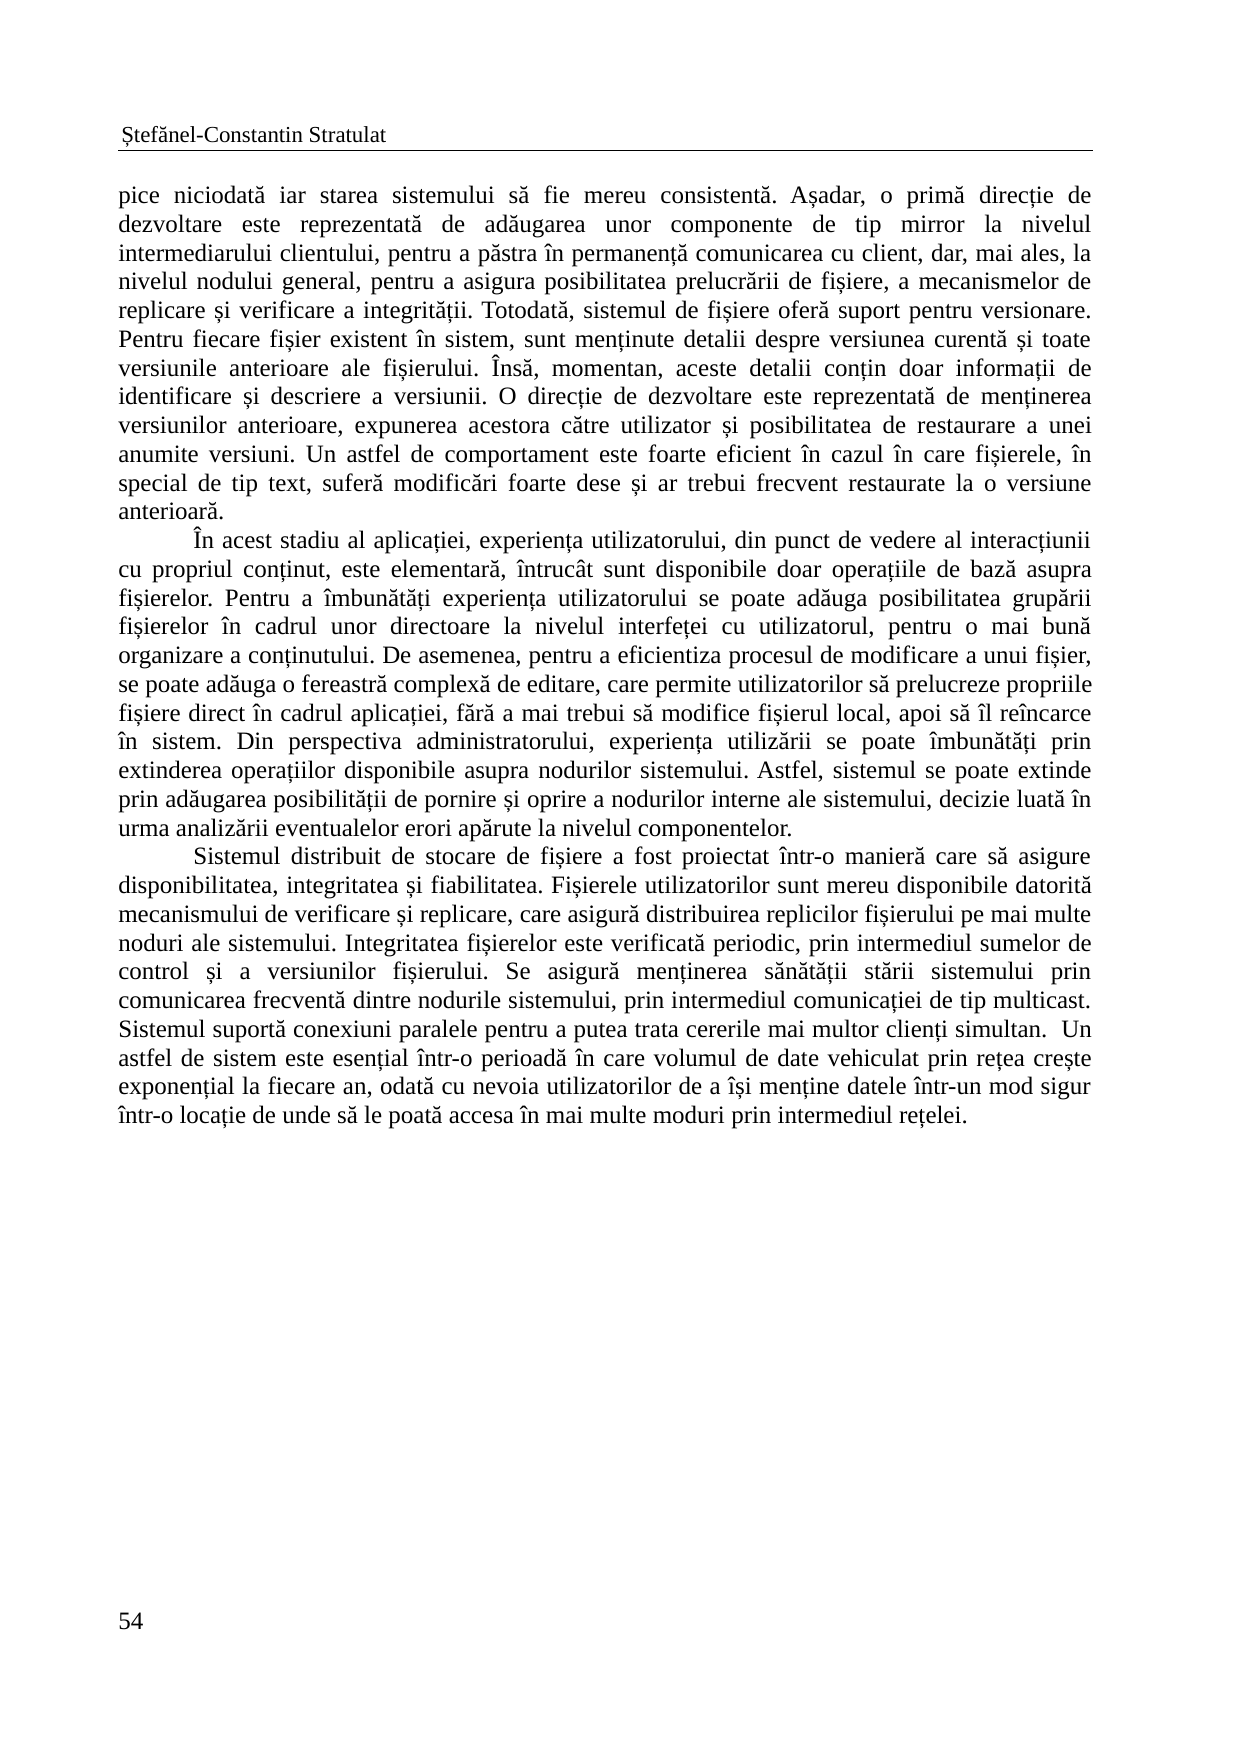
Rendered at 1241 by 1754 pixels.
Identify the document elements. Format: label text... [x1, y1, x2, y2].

text Sistemul distribuit de stocare de fișiere a fost proiectat într-o manieră care să asigure disponibilitatea, integritatea și fiabilitatea. Fișierele utilizatorilor sunt mereu disponibile datorită mecanismului de verificare și replicare, care asigură distribuirea replicilor fișierului pe mai multe noduri ale sistemului. Integritatea fișierelor este verificată periodic, prin intermediul sumelor de control și a versiunilor fișierului. Se asigură menținerea sănătății stării sistemului prin comunicarea frecventă dintre nodurile sistemului, prin intermediul comunicației de tip multicast. Sistemul suportă conexiuni paralele pentru a putea trata cererile mai multor clienți simultan. Un astfel de sistem este esențial într-o perioadă în care volumul de date vehiculat prin rețea crește exponențial la fiecare an, odată cu nevoia utilizatorilor de a își menține datele într-un mod sigur într-o locație de unde să le poată accesa în mai multe moduri prin intermediul rețelei. [118, 841, 1093, 1129]
text În acest stadiu al aplicației, experiența utilizatorului, din punct de vedere al interacțiunii cu propriul conținut, este elementară, întrucât sunt disponibile doar operațiile de bază asupra fișierelor. Pentru a îmbunătăți experiența utilizatorului se poate adăuga posibilitatea grupării fișierelor în cadrul unor directoare la nivelul interfeței cu utilizatorul, pentru o mai bună organizare a conținutului. De asemenea, pentru a eficientiza procesul de modificare a unui fișier, se poate adăuga o fereastră complexă de editare, care permite utilizatorilor să prelucreze propriile fișiere direct în cadrul aplicației, fără a mai trebui să modifice fișierul local, apoi să îl reîncarce în sistem. Din perspectiva administratorului, experiența utilizării se poate îmbunătăți prin extinderea operațiilor disponibile asupra nodurilor sistemului. Astfel, sistemul se poate extinde prin adăugarea posibilității de pornire și oprire a nodurilor interne ale sistemului, decizie luată în urma analizării eventualelor erori apărute la nivelul componentelor. [118, 525, 1093, 841]
text pice niciodată iar starea sistemului să fie mereu consistentă. Așadar, o primă direcție de dezvoltare este reprezentată de adăugarea unor componente de tip mirror la nivelul intermediarului clientului, pentru a păstra în permanență comunicarea cu client, dar, mai ales, la nivelul nodului general, pentru a asigura posibilitatea prelucrării de fișiere, a mecanismelor de replicare și verificare a integrității. Totodată, sistemul de fișiere oferă suport pentru versionare. Pentru fiecare fișier existent în sistem, sunt menținute detalii despre versiunea curentă și toate versiunile anterioare ale fișierului. Însă, momentan, aceste detalii conțin doar informații de identificare și descriere a versiunii. O direcție de dezvoltare este reprezentată de menținerea versiunilor anterioare, expunerea acestora către utilizator și posibilitatea de restaurare a unei anumite versiuni. Un astfel de comportament este foarte eficient în cazul în care fișierele, în special de tip text, suferă modificări foarte dese și ar trebui frecvent restaurate la o versiune anterioară. [118, 180, 1093, 525]
